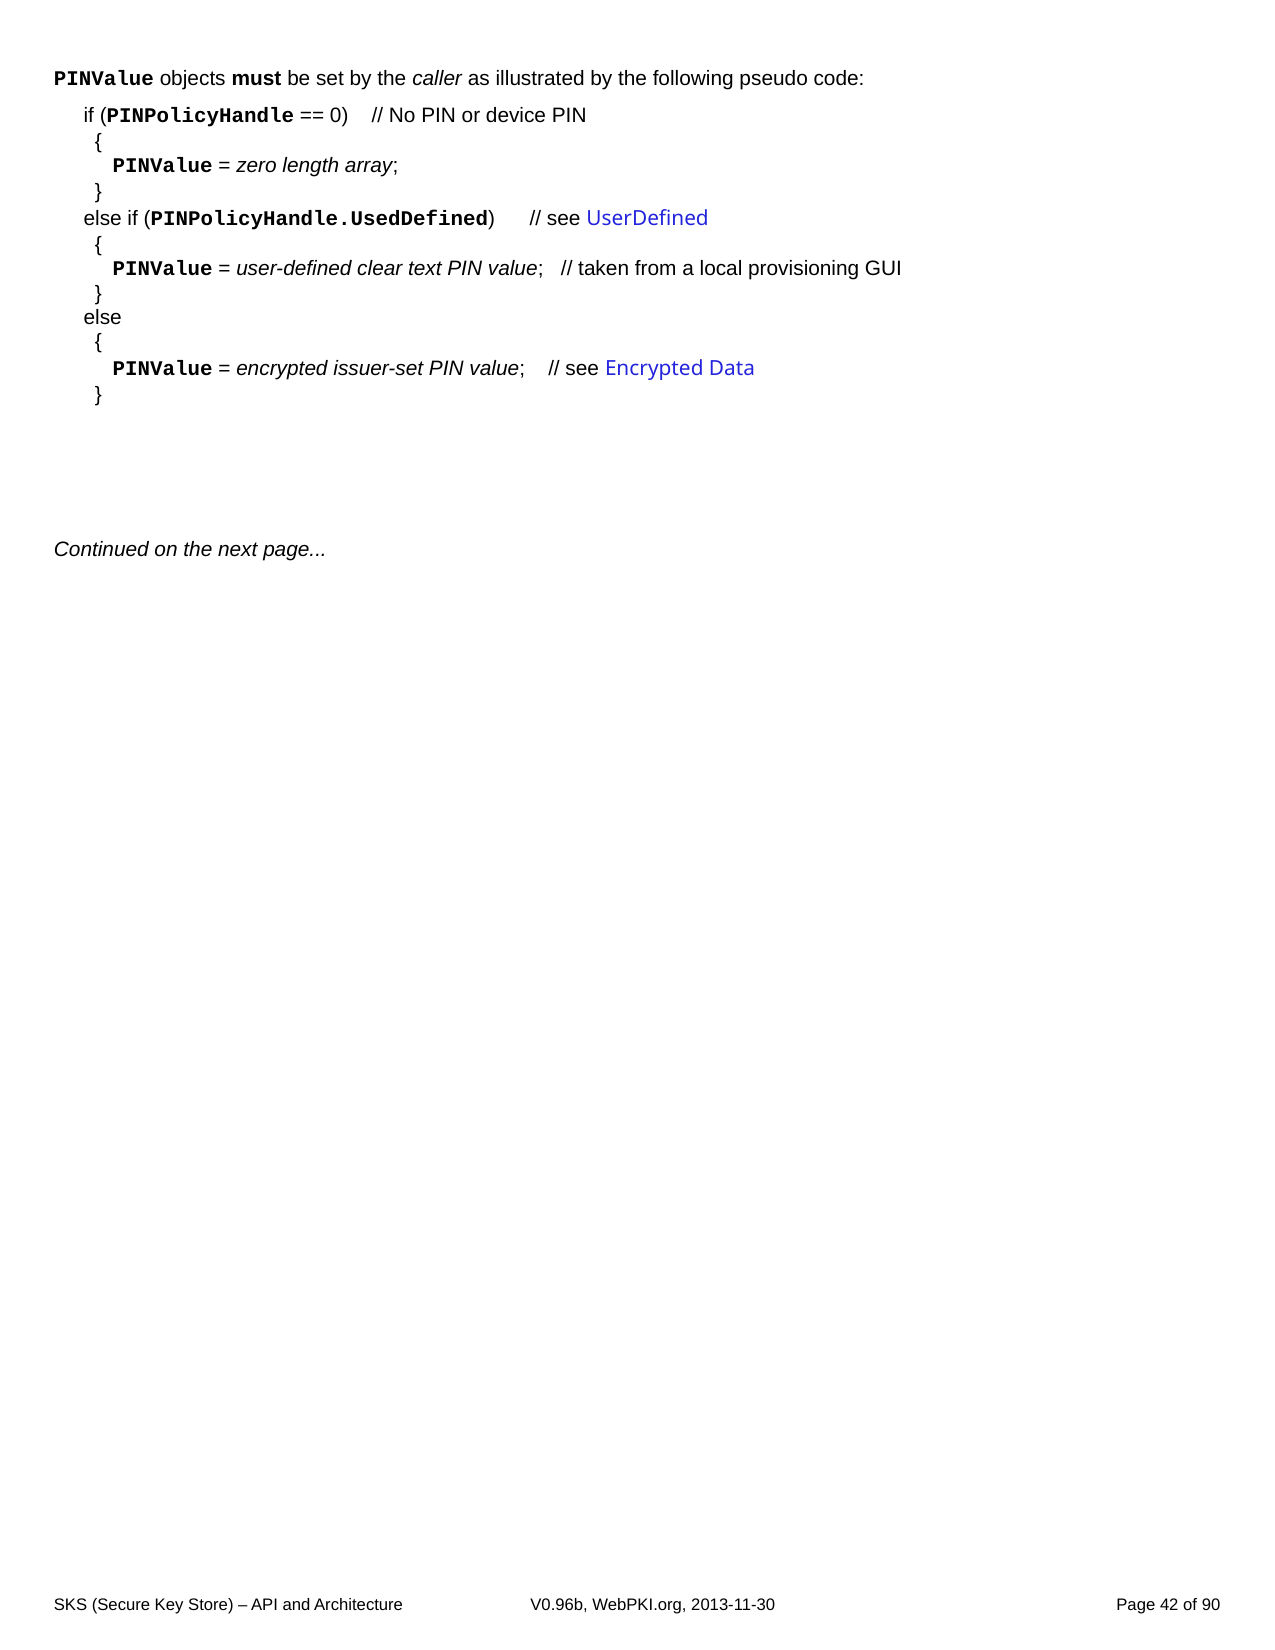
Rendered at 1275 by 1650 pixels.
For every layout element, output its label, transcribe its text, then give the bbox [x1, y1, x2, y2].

text } [83, 382, 1221, 406]
text PINValue objects must be set by the caller as illustrated by the following pseudo code: [54, 66, 1221, 92]
text { [83, 231, 1221, 255]
text { [83, 329, 1221, 353]
text else [83, 305, 1221, 329]
text } [83, 179, 1221, 203]
text else if (PINPolicyHandle.UsedDefined) // see UserDefined [83, 203, 1221, 231]
text if (PINPolicyHandle == 0) // No PIN or device PIN [83, 103, 1221, 129]
text PINValue = zero length array; [83, 153, 1221, 179]
text Continued on the next page... [54, 513, 1221, 561]
text } [83, 281, 1221, 305]
text PINValue = user-defined clear text PIN value; // taken from a local provisioning GUI [83, 255, 1221, 281]
text PINValue = encrypted issuer-set PIN value; // see Encrypted Data [83, 353, 1221, 382]
text { [83, 129, 1221, 153]
